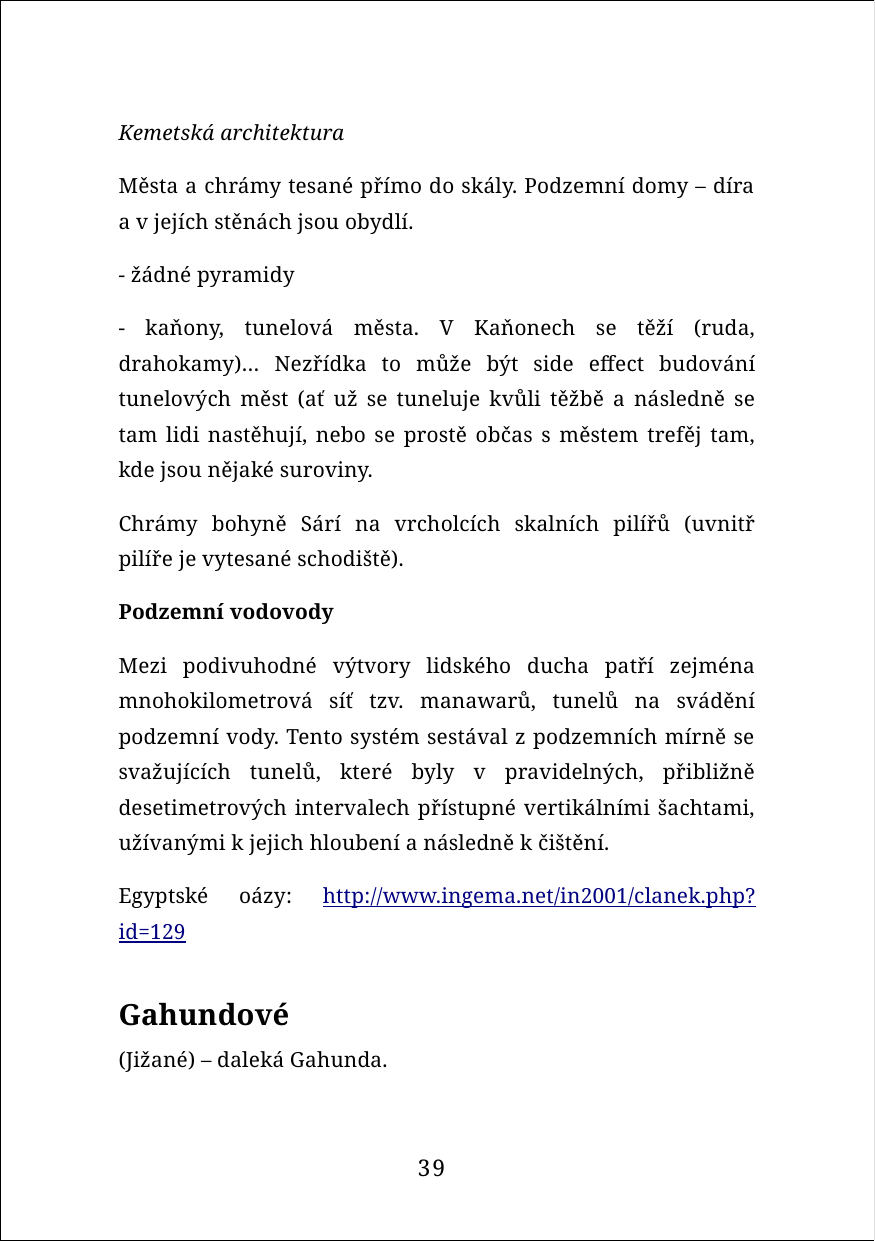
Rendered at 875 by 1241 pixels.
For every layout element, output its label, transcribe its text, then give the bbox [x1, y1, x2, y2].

text Mezi podivuhodné výtvory lidského ducha patří zejména mnohokilometrová síť tzv. manawarů, tunelů na svádění podzemní vody. Tento systém sestával z podzemních mírně se svažujících tunelů, které byly v pravidelných, přibližně desetimetrových intervalech přístupné vertikálními šachtami, užívanými k jejich hloubení a následně k čištění. [118, 651, 756, 857]
text - žádné pyramidy [118, 260, 756, 289]
text Egyptské oázy: http://www.ingema.net/in2001/clanek.php?id=129 [118, 882, 756, 946]
text Kemetská architektura [118, 118, 756, 147]
text - kaňony, tunelová města. V Kaňonech se těží (ruda, drahokamy)… Nezřídka to může být side effect budování tunelových měst (ať už se tuneluje kvůli těžbě a následně se tam lidi nastěhují, nebo se prostě občas s městem trefěj tam, kde jsou nějaké suroviny. [118, 313, 756, 484]
text (Jižané) – daleká Gahunda. [118, 1045, 756, 1074]
subtitle Gahundové [118, 994, 756, 1034]
text Chrámy bohyně Sárí na vrcholcích skalních pilířů (uvnitř pilíře je vytesané schodiště). [118, 509, 756, 573]
text Města a chrámy tesané přímo do skály. Podzemní domy – díra a v jejích stěnách jsou obydlí. [118, 171, 756, 235]
text Podzemní vodovody [118, 597, 756, 626]
